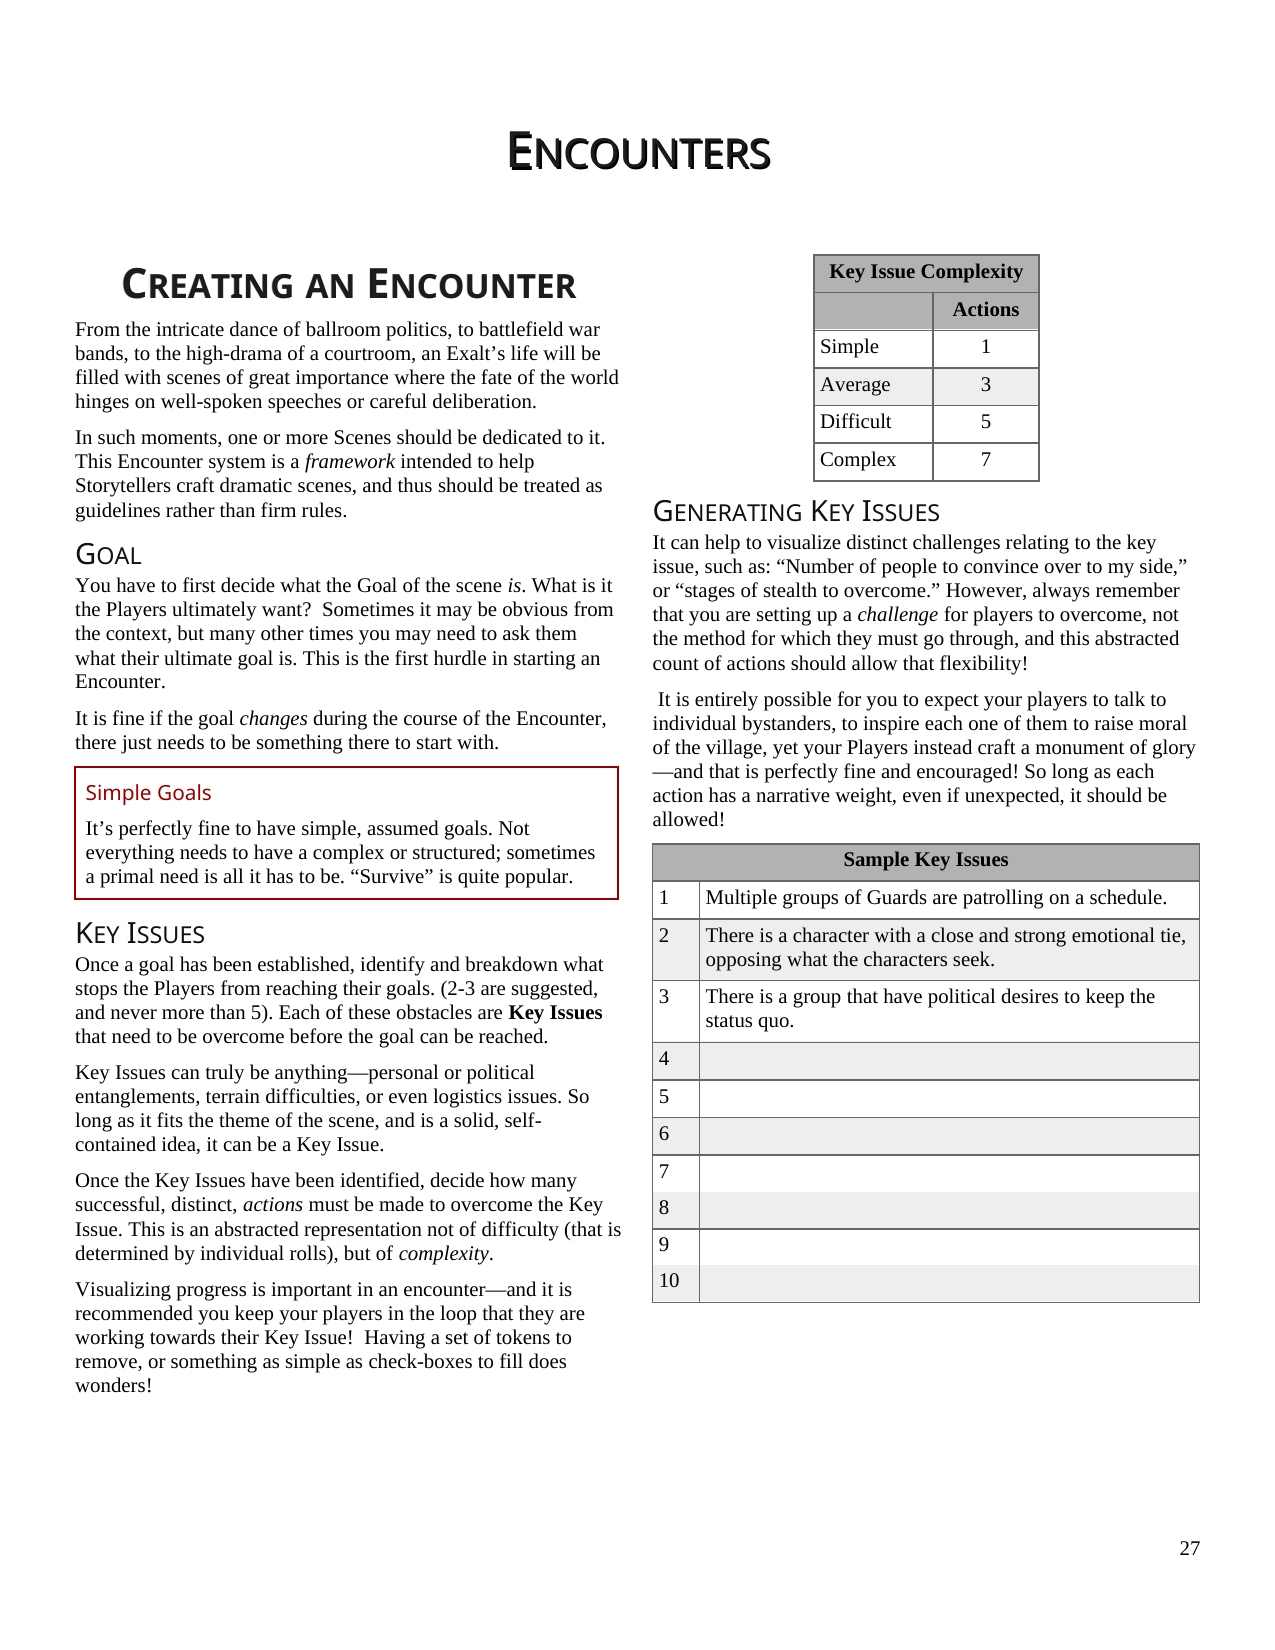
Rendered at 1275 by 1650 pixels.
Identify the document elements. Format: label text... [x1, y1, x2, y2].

table_cell Actions [934, 293, 1038, 329]
table_cell [815, 293, 932, 329]
table_cell 5 [934, 406, 1038, 442]
table_cell 6 [653, 1118, 699, 1154]
table_header Simple Goals It’s perfectly fine to have simple, assumed goals. Not everything needs to have a complex or structured; sometimes a primal need is all it has to be. “Survive” is quite popular. [76, 768, 617, 898]
table_cell 8 [653, 1192, 699, 1228]
table_cell 3 [653, 981, 699, 1041]
table_cell 3 [934, 369, 1038, 405]
text From the intricate dance of ballroom politics, to battlefield war bands, to the high-drama of a courtroom, an Exalt’s life will be filled with scenes of great importance where the fate of the world hinges on well-spoken speeches or careful deliberation. [75, 317, 622, 413]
table_header Sample Key Issues [653, 845, 1199, 880]
table_cell 1 [934, 331, 1038, 367]
text It can help to visualize distinct challenges relating to the key issue, such as: “Number of people to convince over to my side,” or “stages of stealth to overcome.” However, always remember that you are setting up a challenge for players to overcome, not the method for which they must go through, and this abstracted count of actions should allow that flexibility! [652, 530, 1200, 674]
table_cell 7 [653, 1156, 699, 1192]
text In such moments, one or more Scenes should be dedicated to it. This Encounter system is a framework intended to help Storytellers craft dramatic scenes, and thus should be treated as guidelines rather than firm rules. [75, 425, 622, 522]
subtitle Encounters [75, 114, 1200, 182]
table_cell [700, 1043, 1199, 1079]
table_cell [700, 1192, 1199, 1228]
text It is entirely possible for you to expect your players to talk to individual bystanders, to inspire each one of them to raise moral of the village, yet your Players instead craft a monument of glory—and that is perfectly fine and encouraged! So long as each action has a narrative weight, even if unexpected, it should be allowed! [652, 686, 1200, 831]
text It is fine if the goal changes during the course of the Encounter, there just needs to be something there to start with. [75, 706, 622, 754]
subtitle Creating an Encounter [75, 254, 622, 311]
table_cell [700, 1081, 1199, 1117]
table_cell [700, 1156, 1199, 1192]
table_cell Simple [815, 331, 932, 367]
table_cell Difficult [815, 406, 932, 442]
table_cell 2 [653, 920, 699, 980]
table_cell [700, 1265, 1199, 1301]
table_cell 10 [653, 1265, 699, 1301]
table_header Key Issue Complexity [815, 256, 1038, 292]
table_cell [700, 1118, 1199, 1154]
table_cell There is a group that have political desires to keep the status quo. [700, 981, 1199, 1041]
table_cell Complex [815, 444, 932, 480]
table_cell Multiple groups of Guards are patrolling on a schedule. [700, 882, 1199, 918]
table_cell 1 [653, 882, 699, 918]
table_cell 4 [653, 1043, 699, 1079]
subtitle Goal [75, 533, 622, 573]
table_cell 9 [653, 1230, 699, 1265]
text You have to first decide what the Goal of the scene is. What is it the Players ultimately want? Sometimes it may be obvious from the context, but many other times you may need to ask them what their ultimate goal is. This is the first hurdle in starting an Encounter. [75, 573, 622, 693]
subtitle Key Issues [75, 912, 622, 952]
text Once a goal has been established, identify and breakdown what stops the Players from reaching their goals. (2-3 are suggested, and never more than 5). Each of these obstacles are Key Issues that need to be overcome before the goal can be reached. [75, 952, 622, 1048]
table_cell Average [815, 369, 932, 405]
table_cell There is a character with a close and strong emotional tie, opposing what the characters seek. [700, 920, 1199, 980]
table_cell 7 [934, 444, 1038, 480]
text Key Issues can truly be anything—personal or political entanglements, terrain difficulties, or even logistics issues. So long as it fits the theme of the scene, and is a solid, self-contained idea, it can be a Key Issue. [75, 1060, 622, 1156]
text Visualizing progress is important in an encounter—and it is recommended you keep your players in the loop that they are working towards their Key Issue! Having a set of tokens to remove, or something as simple as check-boxes to fill does wonders! [75, 1277, 622, 1397]
table_cell [700, 1230, 1199, 1265]
text Once the Key Issues have been identified, decide how many successful, distinct, actions must be made to overcome the Key Issue. This is an abstracted representation not of difficulty (that is determined by individual rolls), but of complexity. [75, 1168, 622, 1264]
table_cell 5 [653, 1081, 699, 1117]
subtitle Generating Key Issues [652, 490, 1200, 530]
